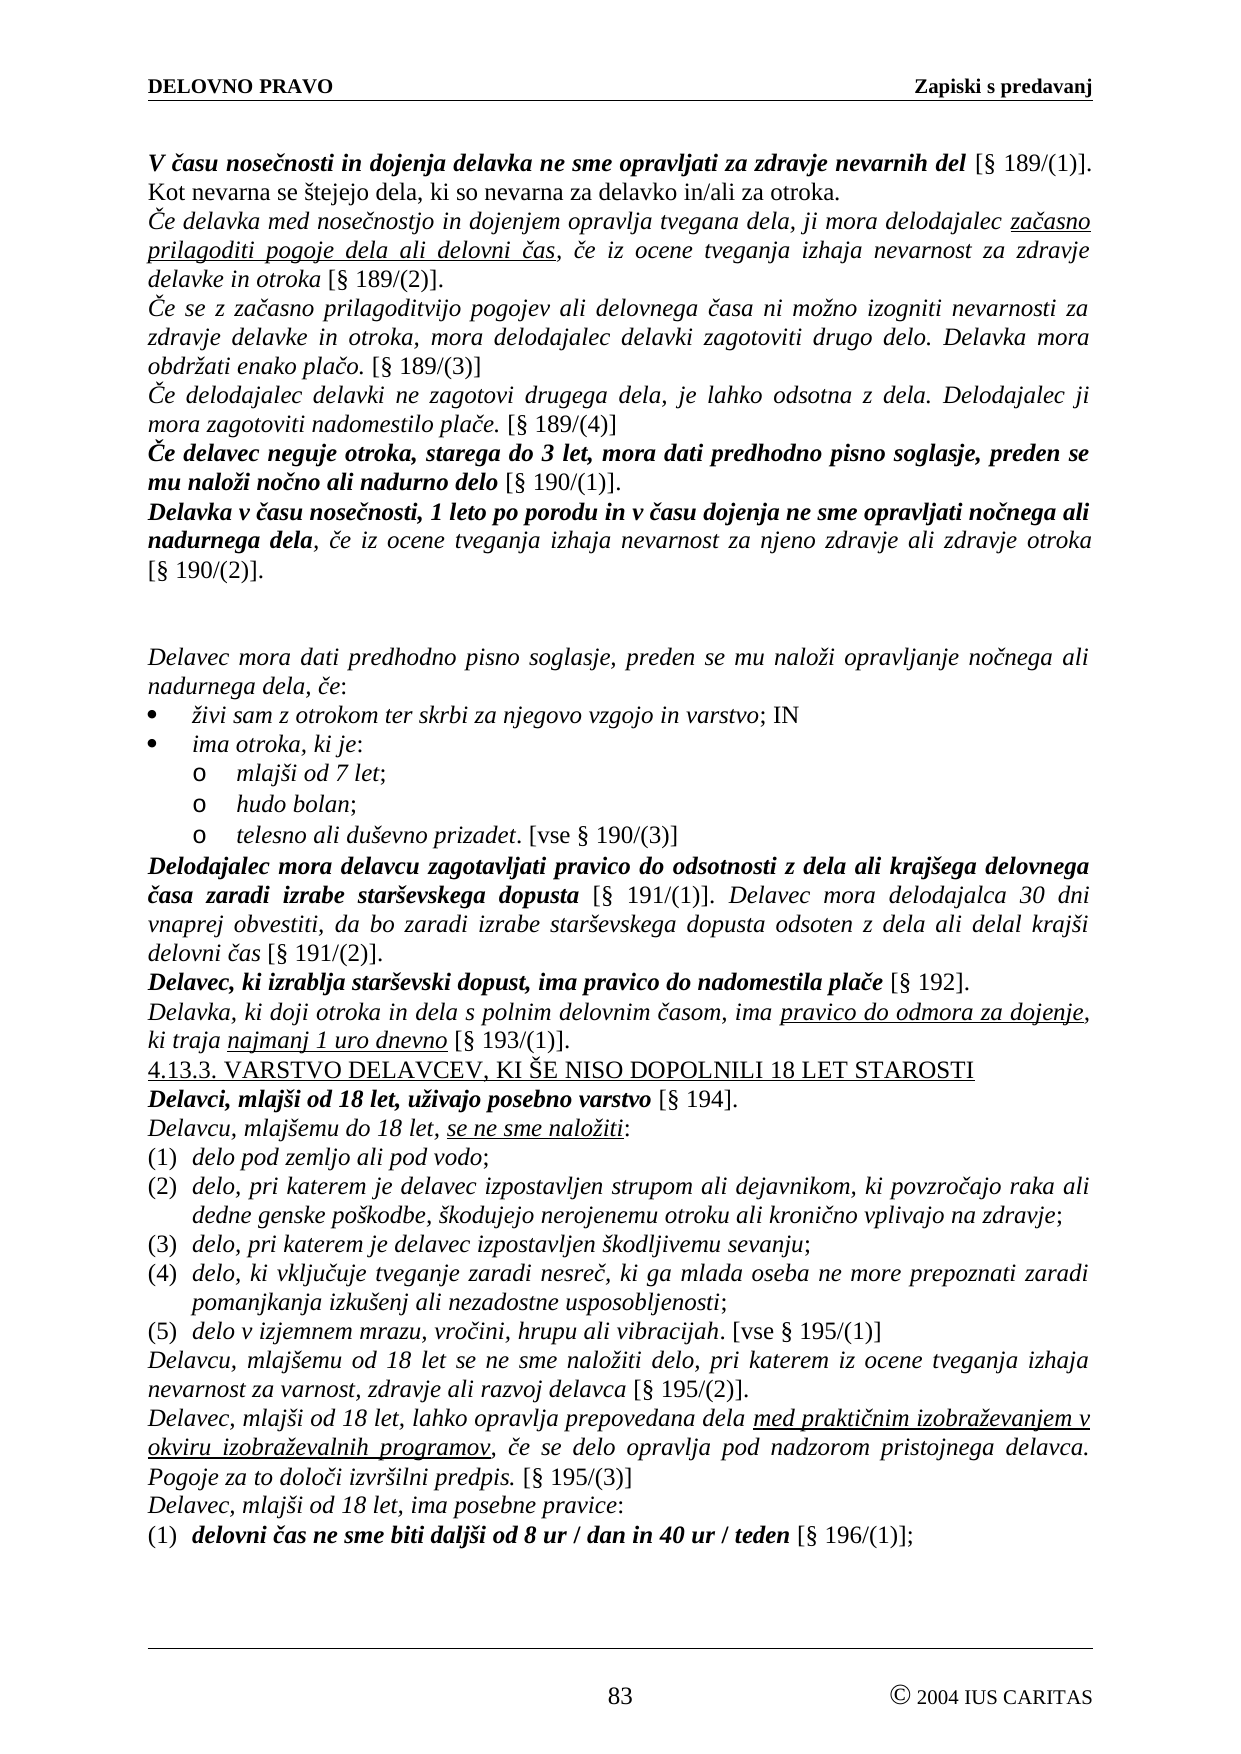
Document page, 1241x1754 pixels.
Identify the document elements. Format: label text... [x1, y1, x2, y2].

list živi sam z otrokom ter skrbi za njegovo vzgojo in varstvo; IN [148, 700, 1093, 729]
text Delodajalec mora delavcu zagotavljati pravico do odsotnosti z dela ali krajšega delovnega časa zaradi izrabe starševskega dopusta [§ 191/(1)]. Delavec mora delodajalca 30 dni vnaprej obvestiti, da bo zaradi izrabe starševskega dopusta odsoten z dela ali delal krajši delovni čas [§ 191/(2)]. [148, 851, 1093, 967]
list delo, pri katerem je delavec izpostavljen strupom ali dejavnikom, ki povzročajo raka ali dedne genske poškodbe, škodujejo nerojenemu otroku ali kronično vplivajo na zdravje; [148, 1171, 1093, 1229]
list hudo bolan; [192, 789, 1093, 820]
list delo v izjemnem mrazu, vročini, hrupu ali vibracijah. [vse § 195/(1)] [148, 1316, 1093, 1345]
text Delavcu, mlajšemu do 18 let, se ne sme naložiti: [148, 1113, 1093, 1142]
list telesno ali duševno prizadet. [vse § 190/(3)] [192, 820, 1093, 851]
text Delavka v času nosečnosti, 1 leto po porodu in v času dojenja ne sme opravljati nočnega ali nadurnega dela, če iz ocene tveganja izhaja nevarnost za njeno zdravje ali zdravje otroka [§ 190/(2)]. [148, 496, 1093, 583]
text Delavec, mlajši od 18 let, ima posebne pravice: [148, 1490, 1093, 1519]
text Če se z začasno prilagoditvijo pogojev ali delovnega časa ni možno izogniti nevarnosti za zdravje delavke in otroka, mora delodajalec delavki zagotoviti drugo delo. Delavka mora obdržati enako plačo. [§ 189/(3)] [148, 293, 1093, 380]
list mlajši od 7 let; [192, 758, 1093, 789]
text Če delodajalec delavki ne zagotovi drugega dela, je lahko odsotna z dela. Delodajalec ji mora zagotoviti nadomestilo plače. [§ 189/(4)] [148, 380, 1093, 438]
list delo, ki vključuje tveganje zaradi nesreč, ki ga mlada oseba ne more prepoznati zaradi pomanjkanja izkušenj ali nezadostne usposobljenosti; [148, 1258, 1093, 1316]
list delo pod zemljo ali pod vodo; [148, 1142, 1093, 1171]
text V času nosečnosti in dojenja delavka ne sme opravljati za zdravje nevarnih del [§ 189/(1)]. Kot nevarna se štejejo dela, ki so nevarna za delavko in/ali za otroka. [148, 148, 1093, 206]
text Delavci, mlajši od 18 let, uživajo posebno varstvo [§ 194]. [148, 1083, 1093, 1113]
text Delavec mora dati predhodno pisno soglasje, preden se mu naloži opravljanje nočnega ali nadurnega dela, če: [148, 642, 1093, 700]
list delo, pri katerem je delavec izpostavljen škodljivemu sevanju; [148, 1229, 1093, 1258]
text Delavka, ki doji otroka in dela s polnim delovnim časom, ima pravico do odmora za dojenje, ki traja najmanj 1 uro dnevno [§ 193/(1)]. [148, 996, 1093, 1054]
text Delavcu, mlajšemu od 18 let se ne sme naložiti delo, pri katerem iz ocene tveganja izhaja nevarnost za varnost, zdravje ali razvoj delavca [§ 195/(2)]. [148, 1345, 1093, 1403]
text Če delavec neguje otroka, starega do 3 let, mora dati predhodno pisno soglasje, preden se mu naloži nočno ali nadurno delo [§ 190/(1)]. [148, 438, 1093, 496]
text Delavec, mlajši od 18 let, lahko opravlja prepovedana dela med praktičnim izobraževanjem v okviru izobraževalnih programov, če se delo opravlja pod nadzorom pristojnega delavca. Pogoje za to določi izvršilni predpis. [§ 195/(3)] [148, 1403, 1093, 1490]
text 4.13.3. VARSTVO DELAVCEV, KI ŠE NISO DOPOLNILI 18 LET STAROSTI [148, 1054, 1093, 1083]
text Delavec, ki izrablja starševski dopust, ima pravico do nadomestila plače [§ 192]. [148, 967, 1093, 996]
text Če delavka med nosečnostjo in dojenjem opravlja tvegana dela, ji mora delodajalec začasno prilagoditi pogoje dela ali delovni čas, če iz ocene tveganja izhaja nevarnost za zdravje delavke in otroka [§ 189/(2)]. [148, 206, 1093, 293]
list ima otroka, ki je: [148, 729, 1093, 758]
list delovni čas ne sme biti daljši od 8 ur / dan in 40 ur / teden [§ 196/(1)]; [148, 1519, 1093, 1548]
